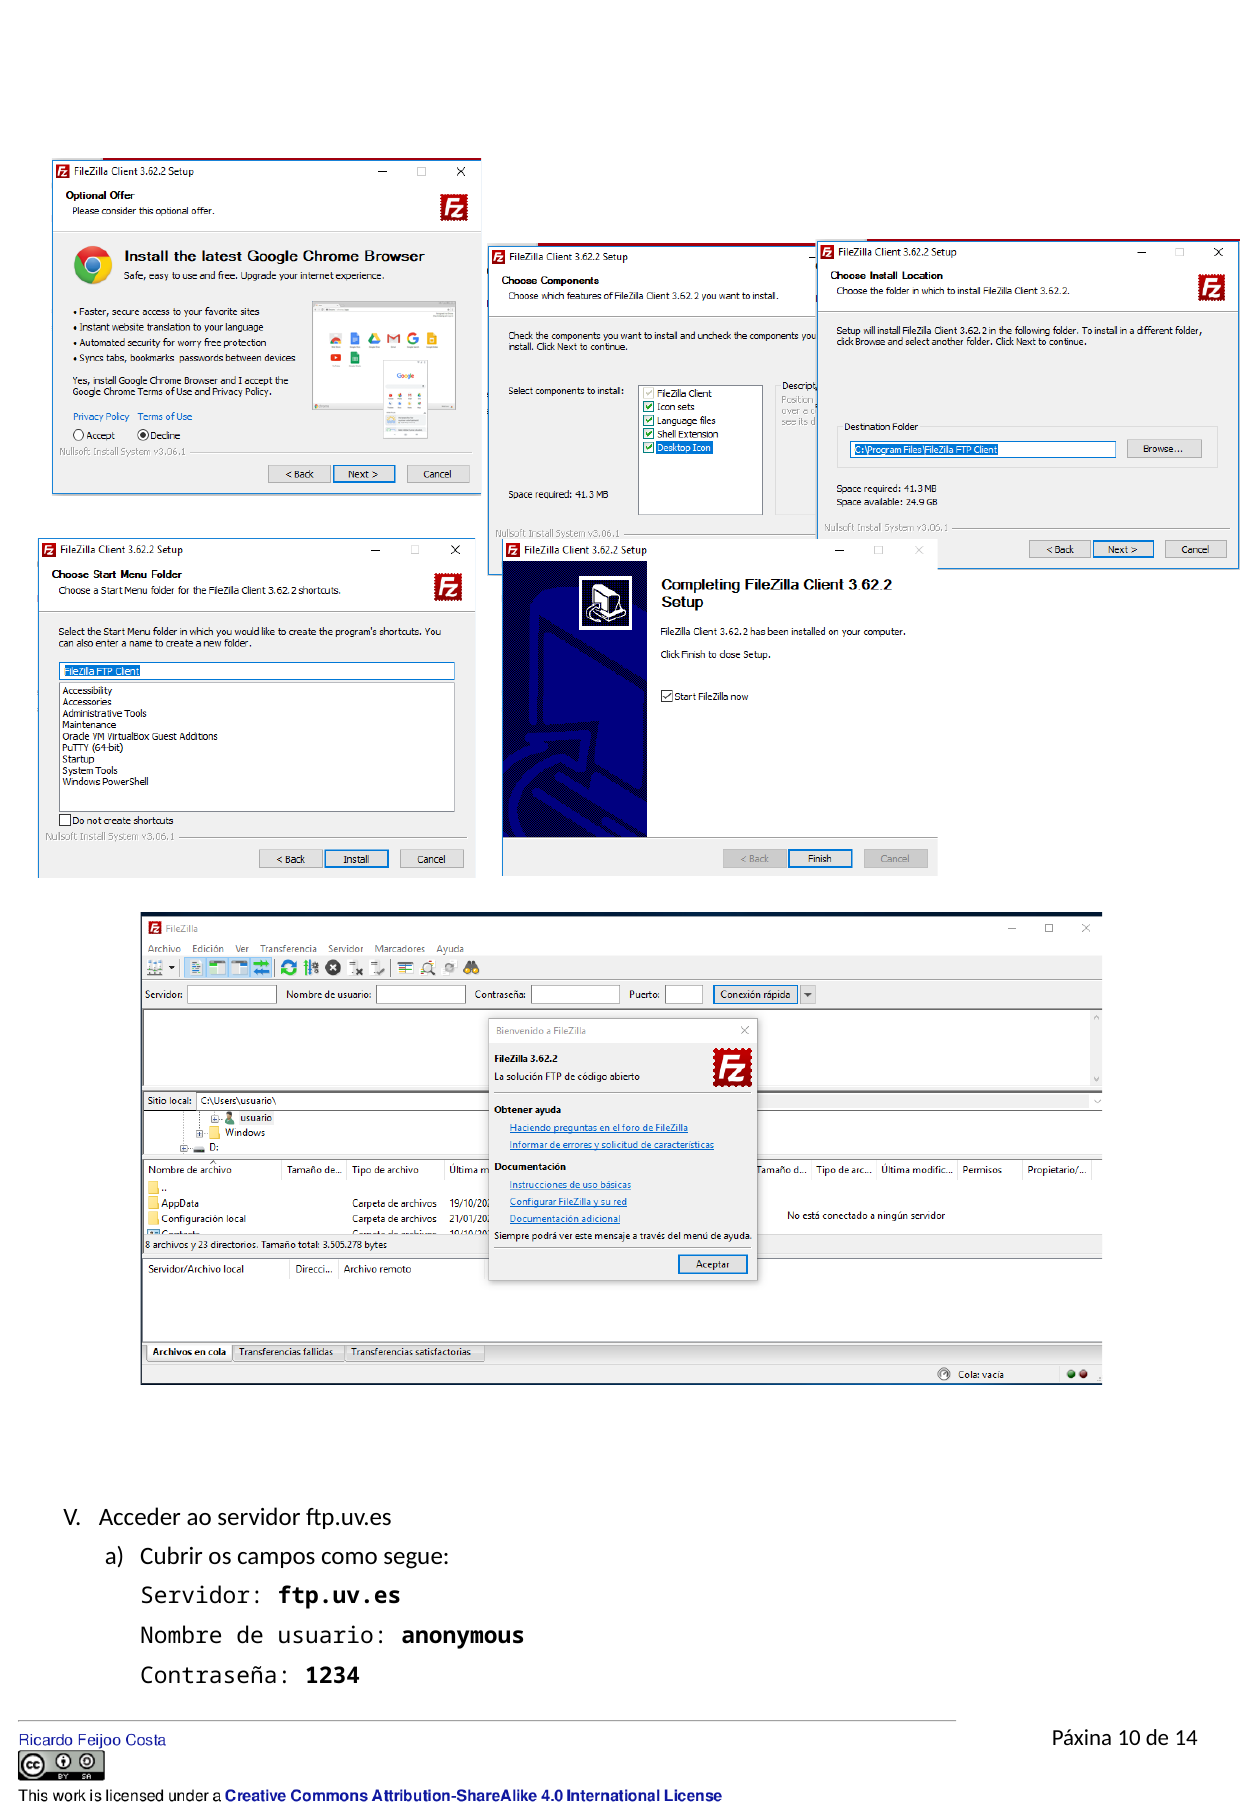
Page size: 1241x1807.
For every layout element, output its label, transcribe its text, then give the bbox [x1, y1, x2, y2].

list Acceder ao servidor ftp.uv.es [63, 1501, 1197, 1531]
picture [51, 158, 482, 496]
list Contraseña: 1234 [104, 1659, 1197, 1691]
picture [37, 538, 476, 878]
list Nombre de usuario: anonymous [104, 1619, 1197, 1651]
picture [140, 912, 1103, 1385]
list Servidor: ftp.uv.es [104, 1579, 1197, 1611]
picture [8, 1715, 957, 1806]
list Cubrir os campos como segue: [104, 1540, 1197, 1571]
picture [487, 239, 1240, 876]
